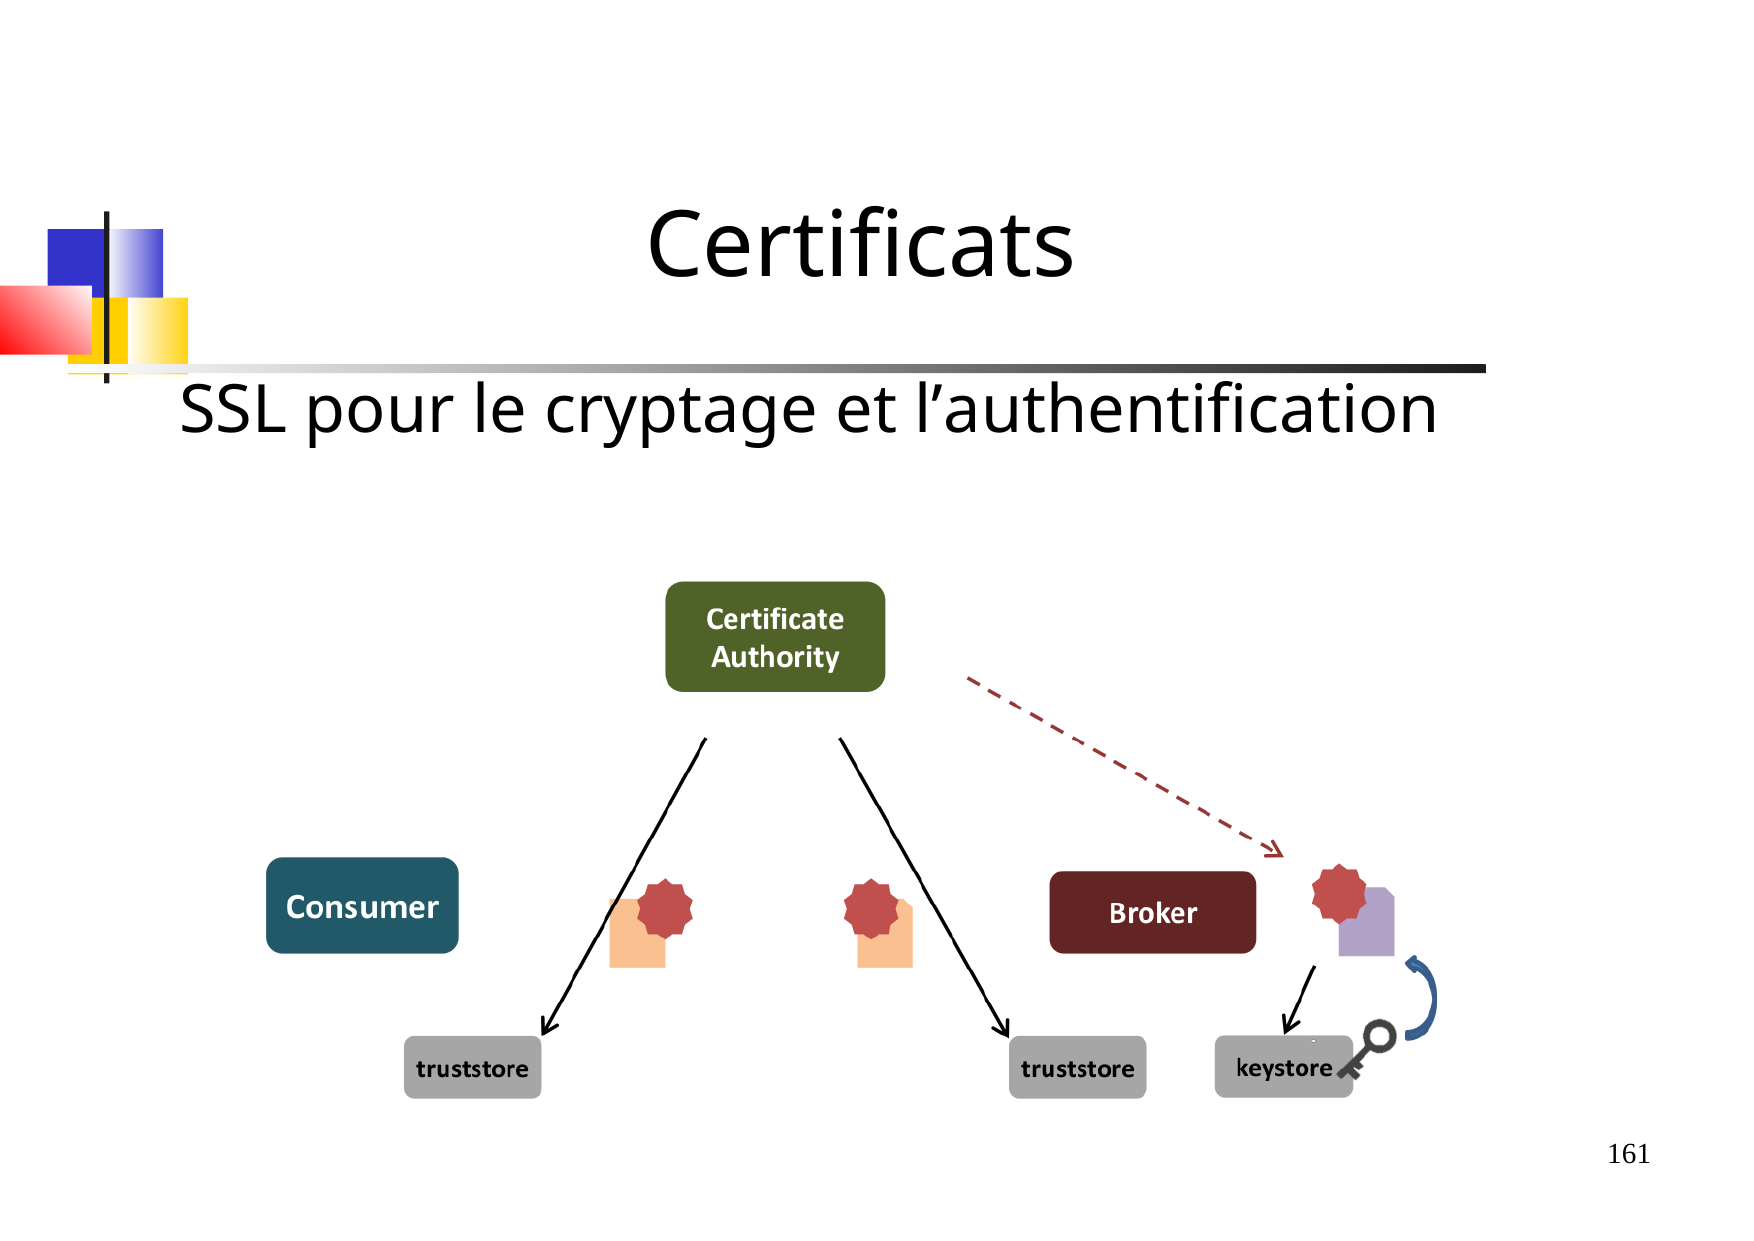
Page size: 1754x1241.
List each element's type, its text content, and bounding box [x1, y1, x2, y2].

picture [224, 543, 1460, 1167]
list SSL pour le cryptage et l’authentification [179, 371, 1567, 1091]
title Certificats [179, 139, 1567, 351]
